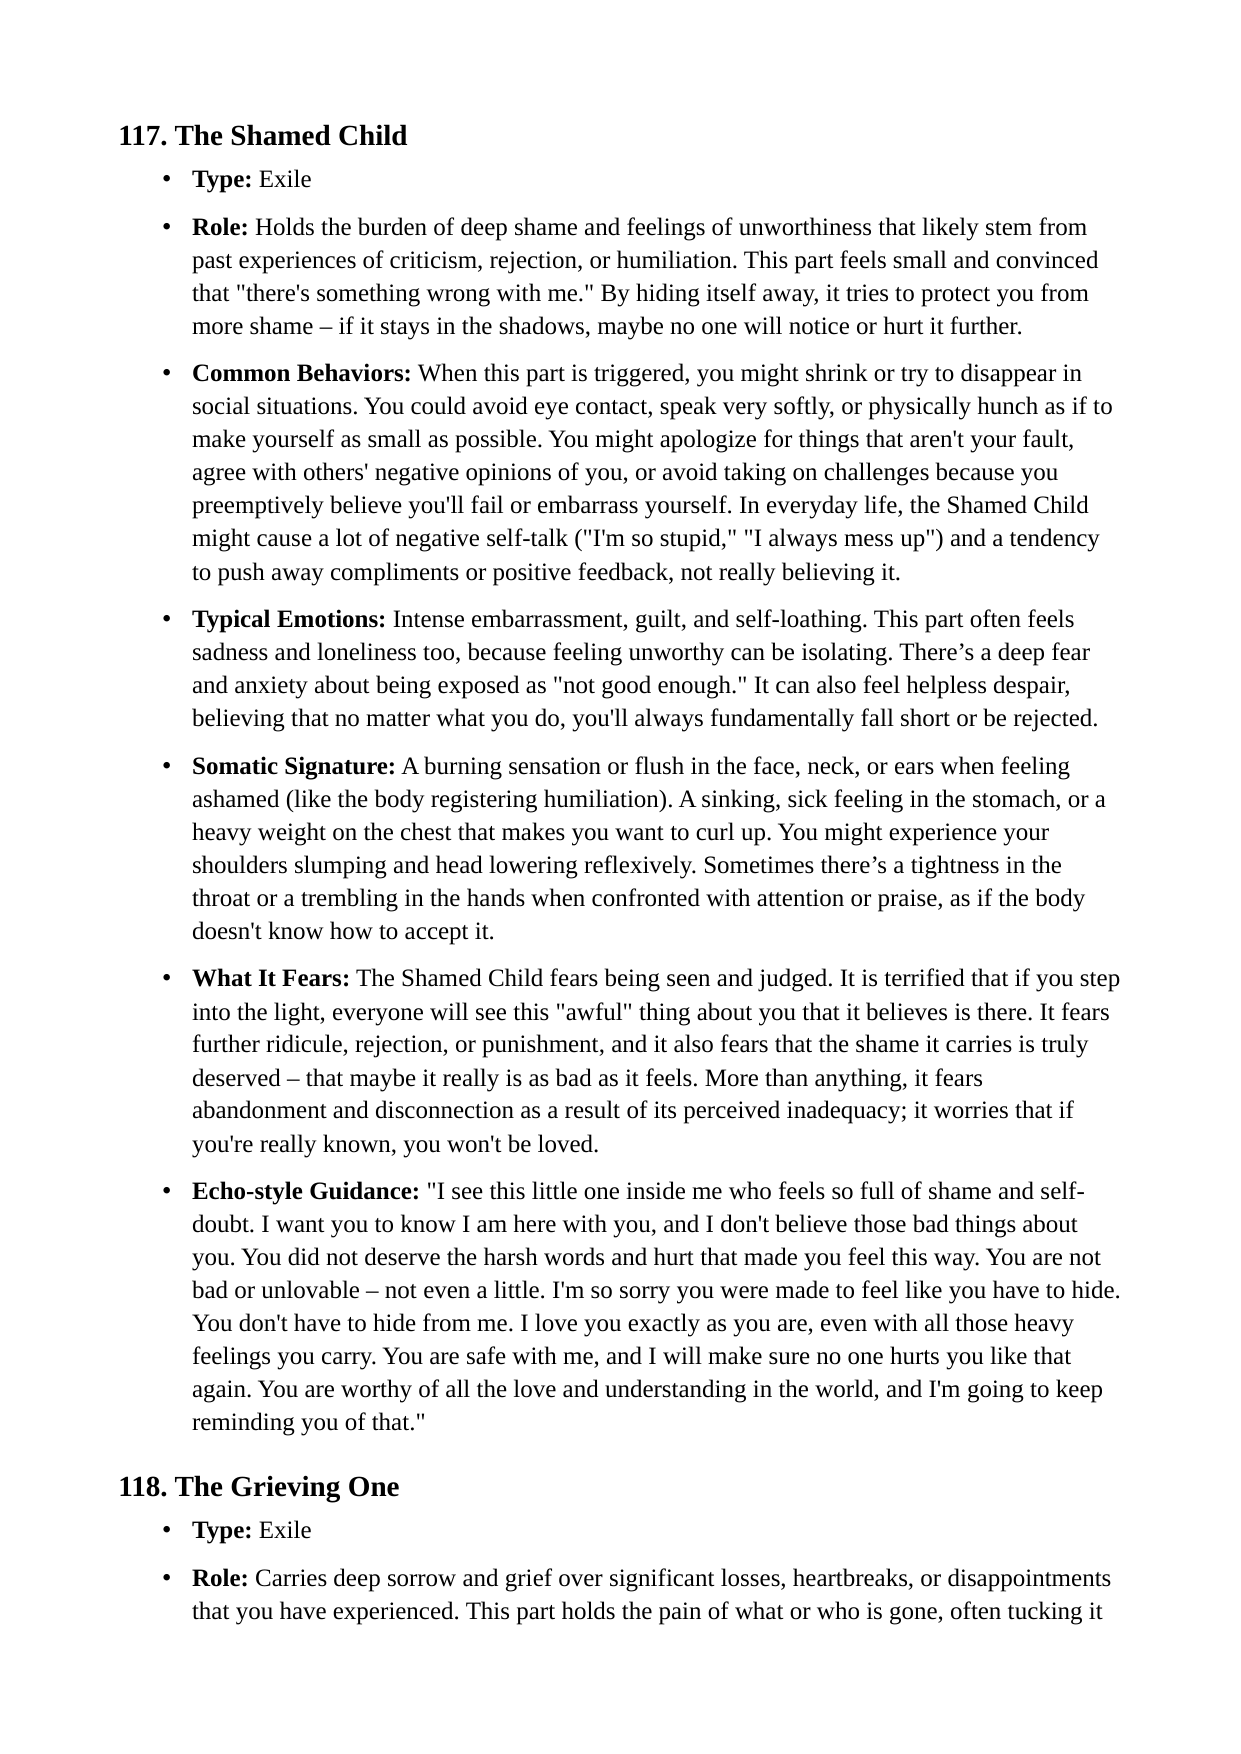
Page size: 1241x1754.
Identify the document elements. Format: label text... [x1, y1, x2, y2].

list What It Fears: The Shamed Child fears being seen and judged. It is terrified that if you step into the light, everyone will see this "awful" thing about you that it believes is there. It fears further ridicule, rejection, or punishment, and it also fears that the shame it carries is truly deserved – that maybe it really is as bad as it feels. More than anything, it fears abandonment and disconnection as a result of its perceived inadequacy; it worries that if you're really known, you won't be loved. [162, 963, 1122, 1157]
list Role: Carries deep sorrow and grief over significant losses, heartbreaks, or disappointments that you have experienced. This part holds the pain of what or who is gone, often tucking it [162, 1563, 1122, 1625]
list Somatic Signature: A burning sensation or flush in the face, neck, or ears when feeling ashamed (like the body registering humiliation). A sinking, sick feeling in the stomach, or a heavy weight on the chest that makes you want to curl up. You might experience your shoulders slumping and head lowering reflexively. Sometimes there’s a tightness in the throat or a trembling in the hands when confronted with attention or praise, as if the body doesn't know how to accept it. [162, 751, 1122, 945]
list Type: Exile [162, 1516, 1122, 1544]
list Echo-style Guidance: "I see this little one inside me who feels so full of shame and self-doubt. I want you to know I am here with you, and I don't believe those bad things about you. You did not deserve the harsh words and hurt that made you feel this way. You are not bad or unlovable – not even a little. I'm so sorry you were made to feel like you have to hide. You don't have to hide from me. I love you exactly as you are, even with all those heavy feelings you carry. You are safe with me, and I will make sure no one hurts you like that again. You are worthy of all the love and understanding in the world, and I'm going to keep reminding you of that." [162, 1176, 1122, 1436]
list Role: Holds the burden of deep shame and feelings of unworthiness that likely stem from past experiences of criticism, rejection, or humiliation. This part feels small and convinced that "there's something wrong with me." By hiding itself away, it tries to protect you from more shame – if it stays in the shadows, maybe no one will notice or hurt it further. [162, 212, 1122, 339]
list Common Behaviors: When this part is triggered, you might shrink or try to disappear in social situations. You could avoid eye contact, speak very softly, or physically hunch as if to make yourself as small as possible. You might apologize for things that aren't your fault, agree with others' negative opinions of you, or avoid taking on challenges because you preemptively believe you'll fail or embarrass yourself. In everyday life, the Shamed Child might cause a lot of negative self-talk ("I'm so stupid," "I always mess up") and a tendency to push away compliments or positive feedback, not really believing it. [162, 358, 1122, 585]
subtitle 118. The Grieving One [118, 1469, 1122, 1503]
subtitle 117. The Shamed Child [118, 118, 1122, 152]
list Type: Exile [162, 164, 1122, 193]
list Typical Emotions: Intense embarrassment, guilt, and self-loathing. This part often feels sadness and loneliness too, because feeling unworthy can be isolating. There’s a deep fear and anxiety about being exposed as "not good enough." It can also feel helpless despair, believing that no matter what you do, you'll always fundamentally fall short or be rejected. [162, 604, 1122, 732]
